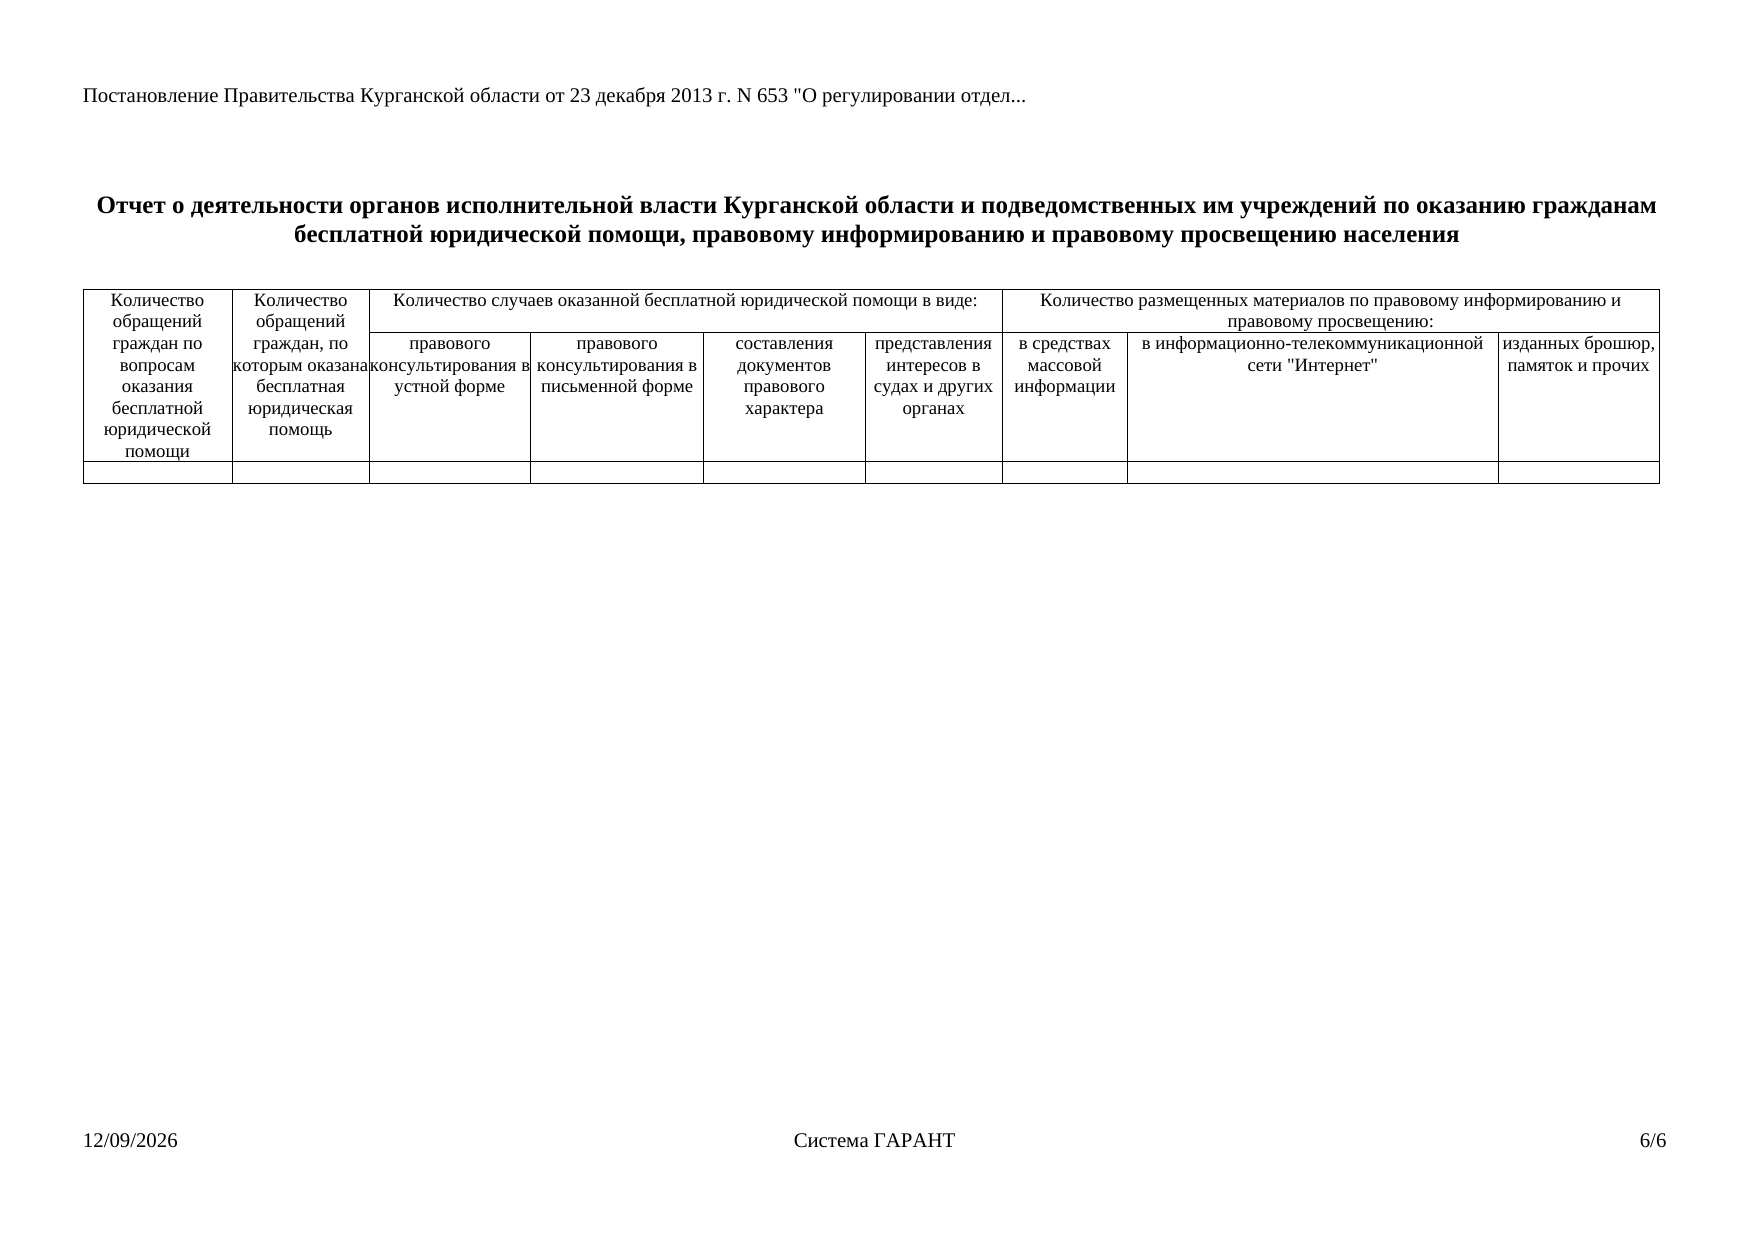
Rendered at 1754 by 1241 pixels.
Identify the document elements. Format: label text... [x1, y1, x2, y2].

table_header Количество обращений граждан, по которым оказана бесплатная юридическая помощь [233, 290, 369, 461]
table_cell правового консультирования в устной форме [370, 333, 530, 461]
table_header Количество случаев оказанной бесплатной юридической помощи в виде: [370, 290, 1002, 332]
table_cell изданных брошюр, памяток и прочих [1499, 333, 1659, 461]
table_header Количество обращений граждан по вопросам оказания бесплатной юридической помощи [84, 290, 232, 461]
table_cell составления документов правового характера [704, 333, 865, 461]
subtitle Отчет о деятельности органов исполнительной власти Курганской области и подведомственных им учреждений по оказанию гражданам бесплатной юридической помощи, правовому информированию и правовому просвещению населения [83, 190, 1671, 247]
table_cell в средствах массовой информации [1003, 333, 1127, 461]
table_cell [370, 462, 530, 483]
table_cell [1003, 462, 1127, 483]
table_cell [1128, 462, 1498, 483]
table_cell [1499, 462, 1659, 483]
table_cell [531, 462, 703, 483]
table_cell [866, 462, 1002, 483]
table_cell [233, 462, 369, 483]
table_cell представления интересов в судах и других органах [866, 333, 1002, 461]
table_cell правового консультирования в письменной форме [531, 333, 703, 461]
table_header Количество размещенных материалов по правовому информированию и правовому просвещению: [1003, 290, 1659, 332]
table_cell [84, 462, 232, 483]
table_cell в информационно-телекоммуникационной сети "Интернет" [1128, 333, 1498, 461]
table_cell [704, 462, 865, 483]
